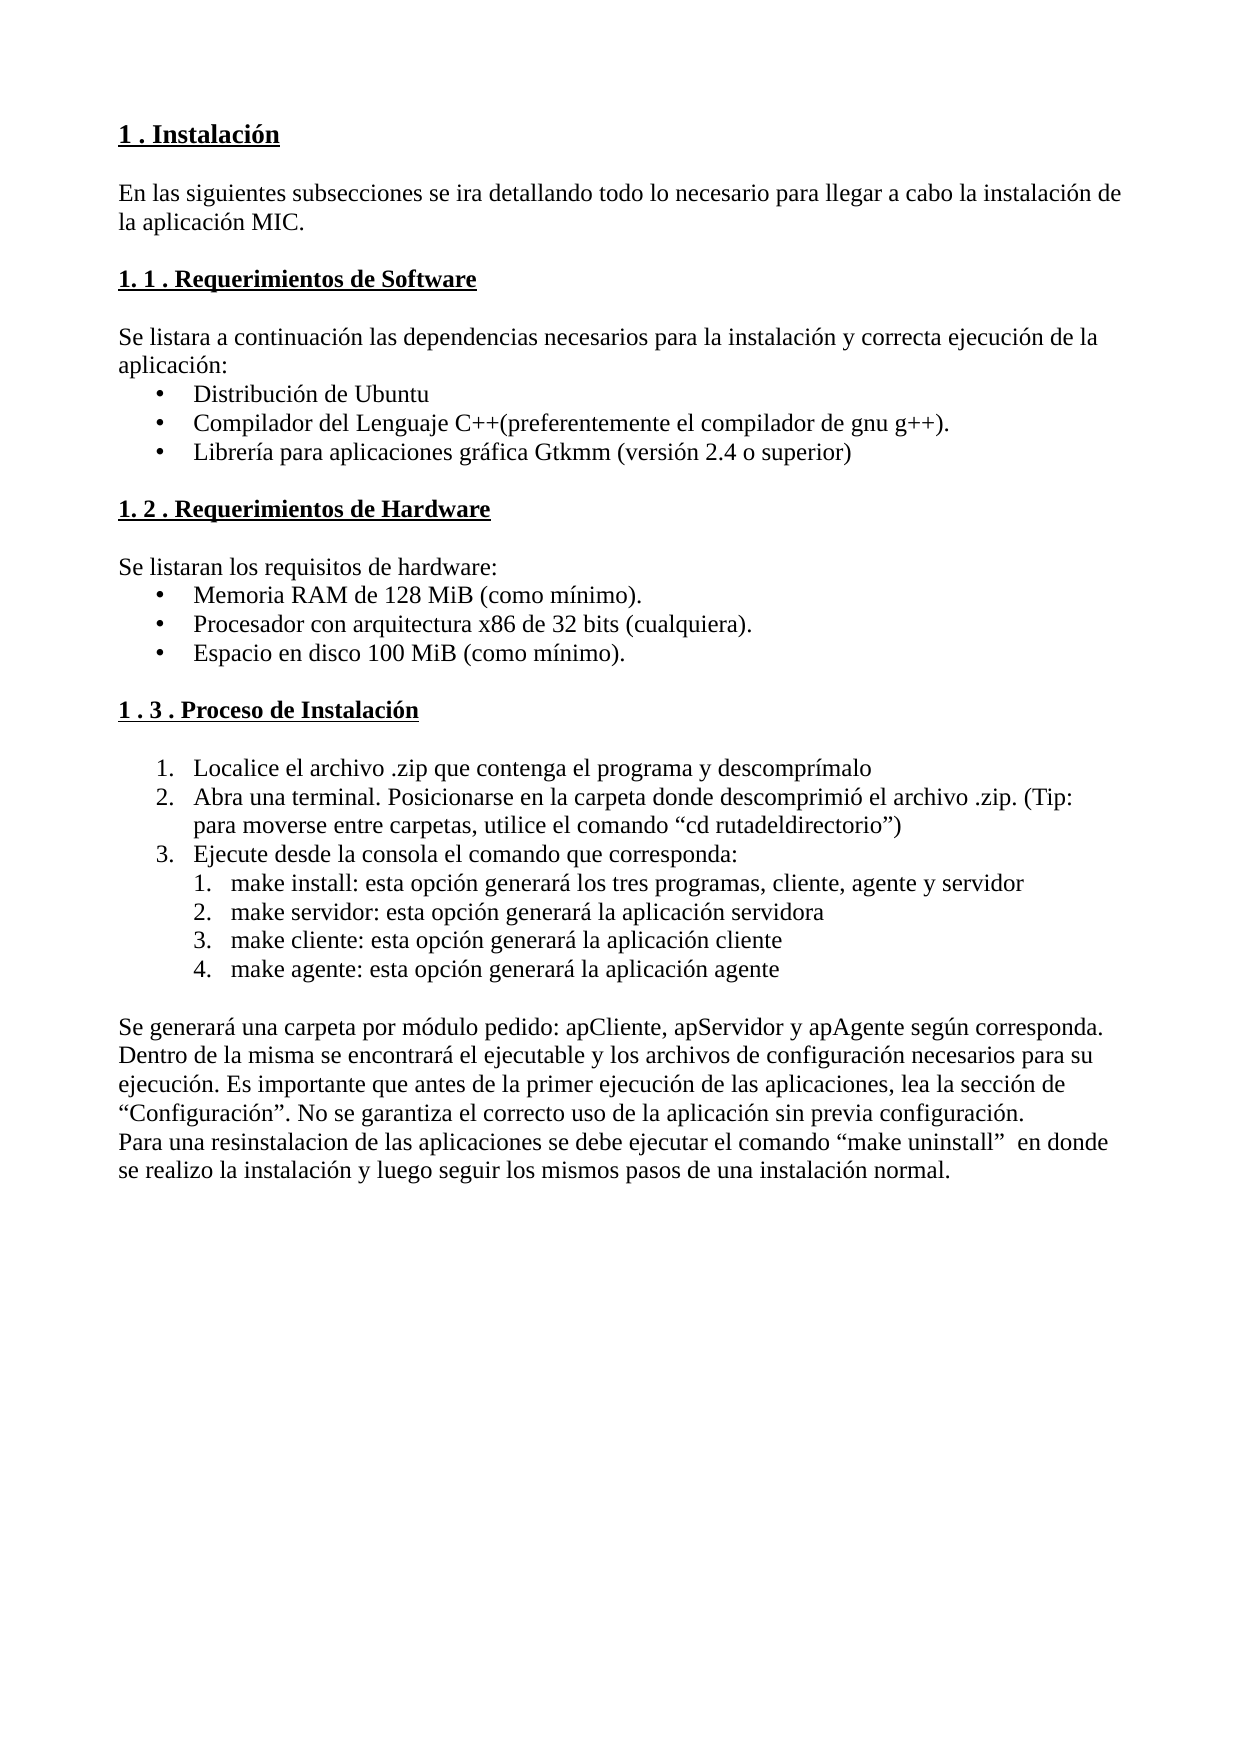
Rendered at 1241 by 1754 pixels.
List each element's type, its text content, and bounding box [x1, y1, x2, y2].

text En las siguientes subsecciones se ira detallando todo lo necesario para llegar a cabo la instalación de la aplicación MIC. [118, 178, 1122, 236]
text 1 . 3 . Proceso de Instalación [118, 696, 1122, 724]
text 1. 1 . Requerimientos de Software [118, 264, 1122, 293]
list Compilador del Lenguaje C++(preferentemente el compilador de gnu g++). [156, 408, 1122, 437]
text Se generará una carpeta por módulo pedido: apCliente, apServidor y apAgente según corresponda. Dentro de la misma se encontrará el ejecutable y los archivos de configuración necesarios para su ejecución. Es importante que antes de la primer ejecución de las aplicaciones, lea la sección de “Configuración”. No se garantiza el correcto uso de la aplicación sin previa configuración. [118, 1012, 1122, 1127]
list Distribución de Ubuntu [156, 379, 1122, 408]
list make servidor: esta opción generará la aplicación servidora [193, 897, 1122, 926]
text 1 . Instalación [118, 118, 1122, 149]
text Para una resinstalacion de las aplicaciones se debe ejecutar el comando “make uninstall” en donde se realizo la instalación y luego seguir los mismos pasos de una instalación normal. [118, 1127, 1122, 1184]
list Espacio en disco 100 MiB (como mínimo). [156, 638, 1122, 667]
list Memoria RAM de 128 MiB (como mínimo). [156, 581, 1122, 609]
list make agente: esta opción generará la aplicación agente [193, 954, 1122, 983]
list Localice el archivo .zip que contenga el programa y descomprímalo [156, 753, 1122, 782]
text 1. 2 . Requerimientos de Hardware [118, 494, 1122, 523]
list Abra una terminal. Posicionarse en la carpeta donde descomprimió el archivo .zip. (Tip: para moverse entre carpetas, utilice el comando “cd rutadeldirectorio”) [156, 782, 1122, 839]
list make cliente: esta opción generará la aplicación cliente [193, 926, 1122, 954]
text Se listara a continuación las dependencias necesarios para la instalación y correcta ejecución de la aplicación: [118, 322, 1122, 379]
list Ejecute desde la consola el comando que corresponda: [156, 839, 1122, 868]
text Se listaran los requisitos de hardware: [118, 552, 1122, 581]
list make install: esta opción generará los tres programas, cliente, agente y servidor [193, 868, 1122, 897]
list Librería para aplicaciones gráfica Gtkmm (versión 2.4 o superior) [156, 437, 1122, 466]
list Procesador con arquitectura x86 de 32 bits (cualquiera). [156, 609, 1122, 638]
